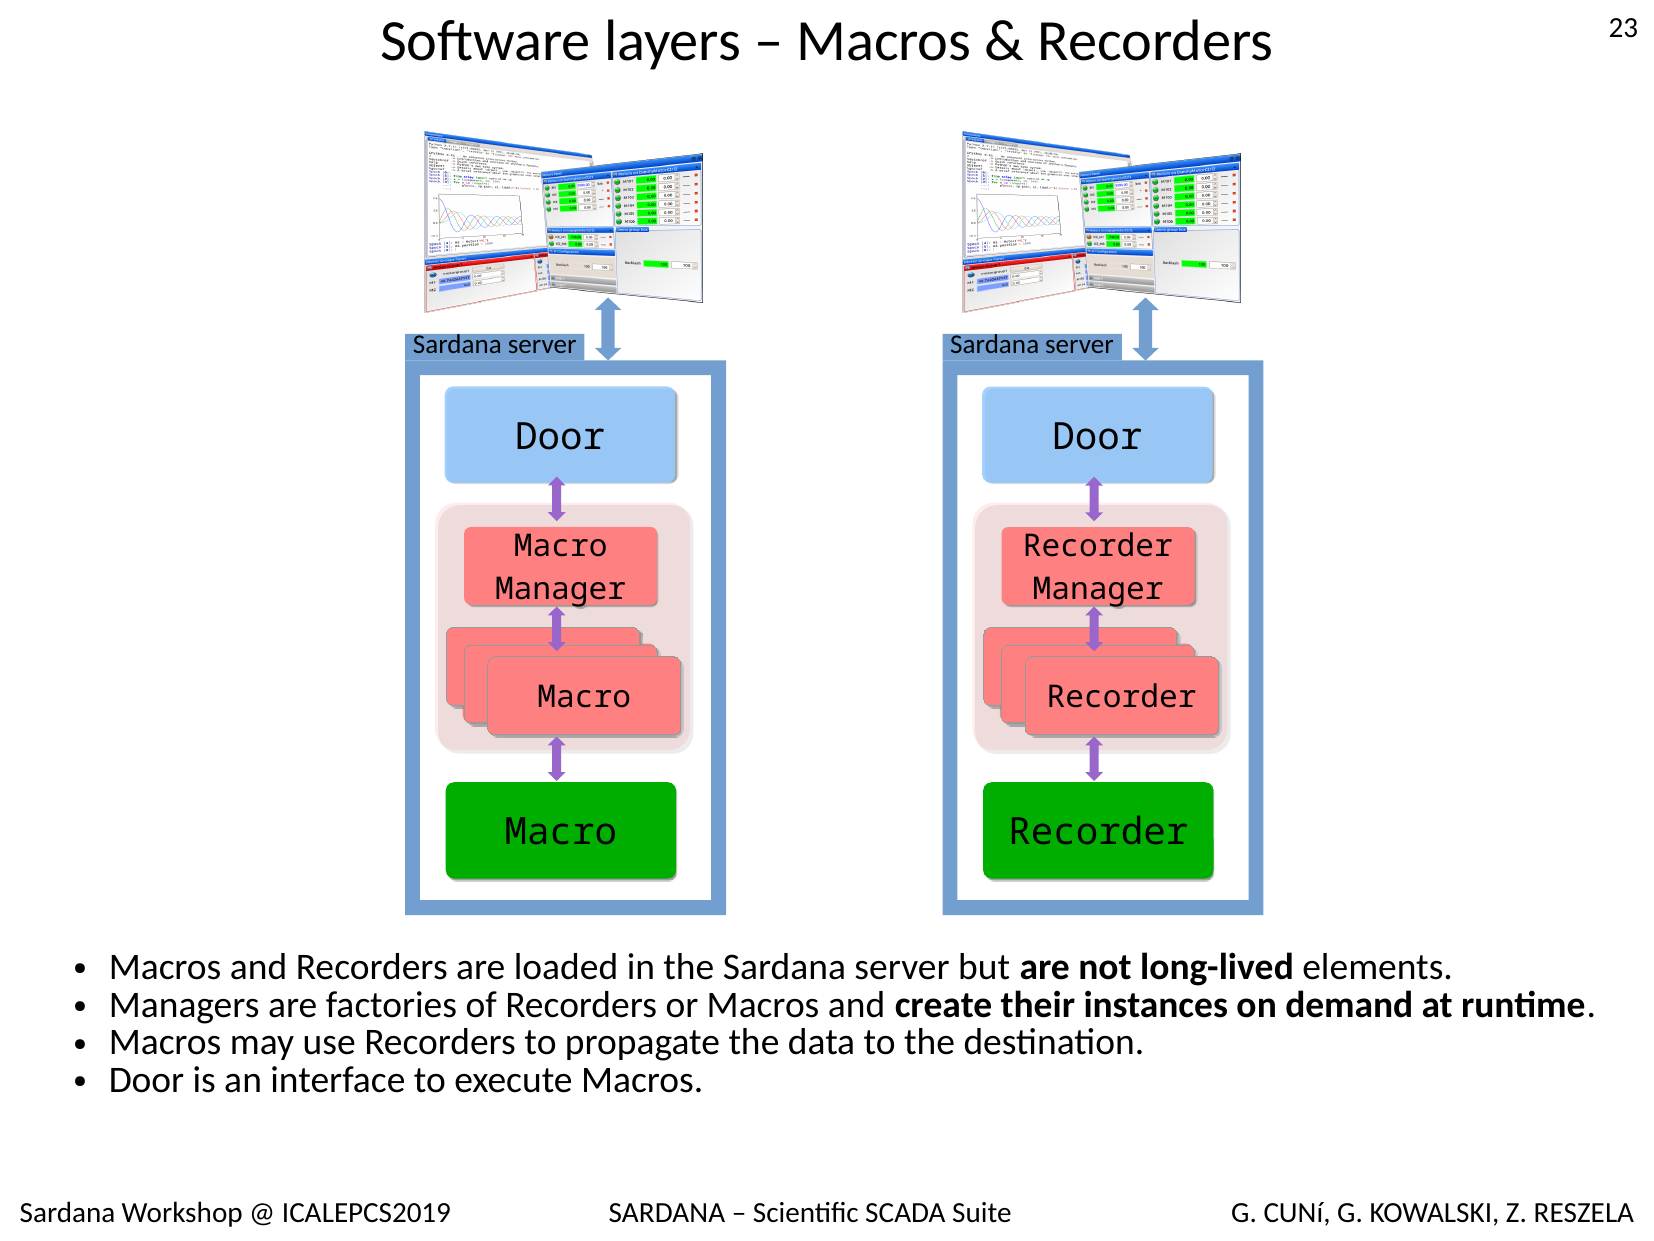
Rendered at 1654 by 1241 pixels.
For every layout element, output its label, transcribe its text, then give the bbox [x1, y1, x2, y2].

text_box Macros and Recorders are loaded in the Sardana server but are not long-lived elements. Managers are factories of Recorders or Macros and create their instances on demand at runtime. Macros may use Recorders to propagate the data to the destination. Door is an interface to execute Macros. [58, 943, 1621, 1146]
text_box Sardana server [405, 333, 585, 361]
text_box Recorder Manager [1001, 527, 1195, 605]
picture [406, 131, 703, 314]
text_box Recorder [1025, 656, 1219, 735]
text_box Sardana server [942, 333, 1122, 361]
text_box Door [982, 386, 1213, 483]
text_box Macro [487, 656, 681, 735]
text_box Recorder [983, 782, 1214, 879]
picture [944, 131, 1241, 314]
title Software layers – Macros & Recorders [82, 2, 1571, 91]
text_box Macro [445, 782, 677, 879]
text_box Macro [1001, 645, 1195, 723]
text_box Macro [464, 645, 658, 723]
text_box [942, 297, 1264, 916]
text_box [405, 297, 727, 916]
text_box Door [444, 386, 676, 483]
text_box Macro Manager [464, 526, 658, 605]
